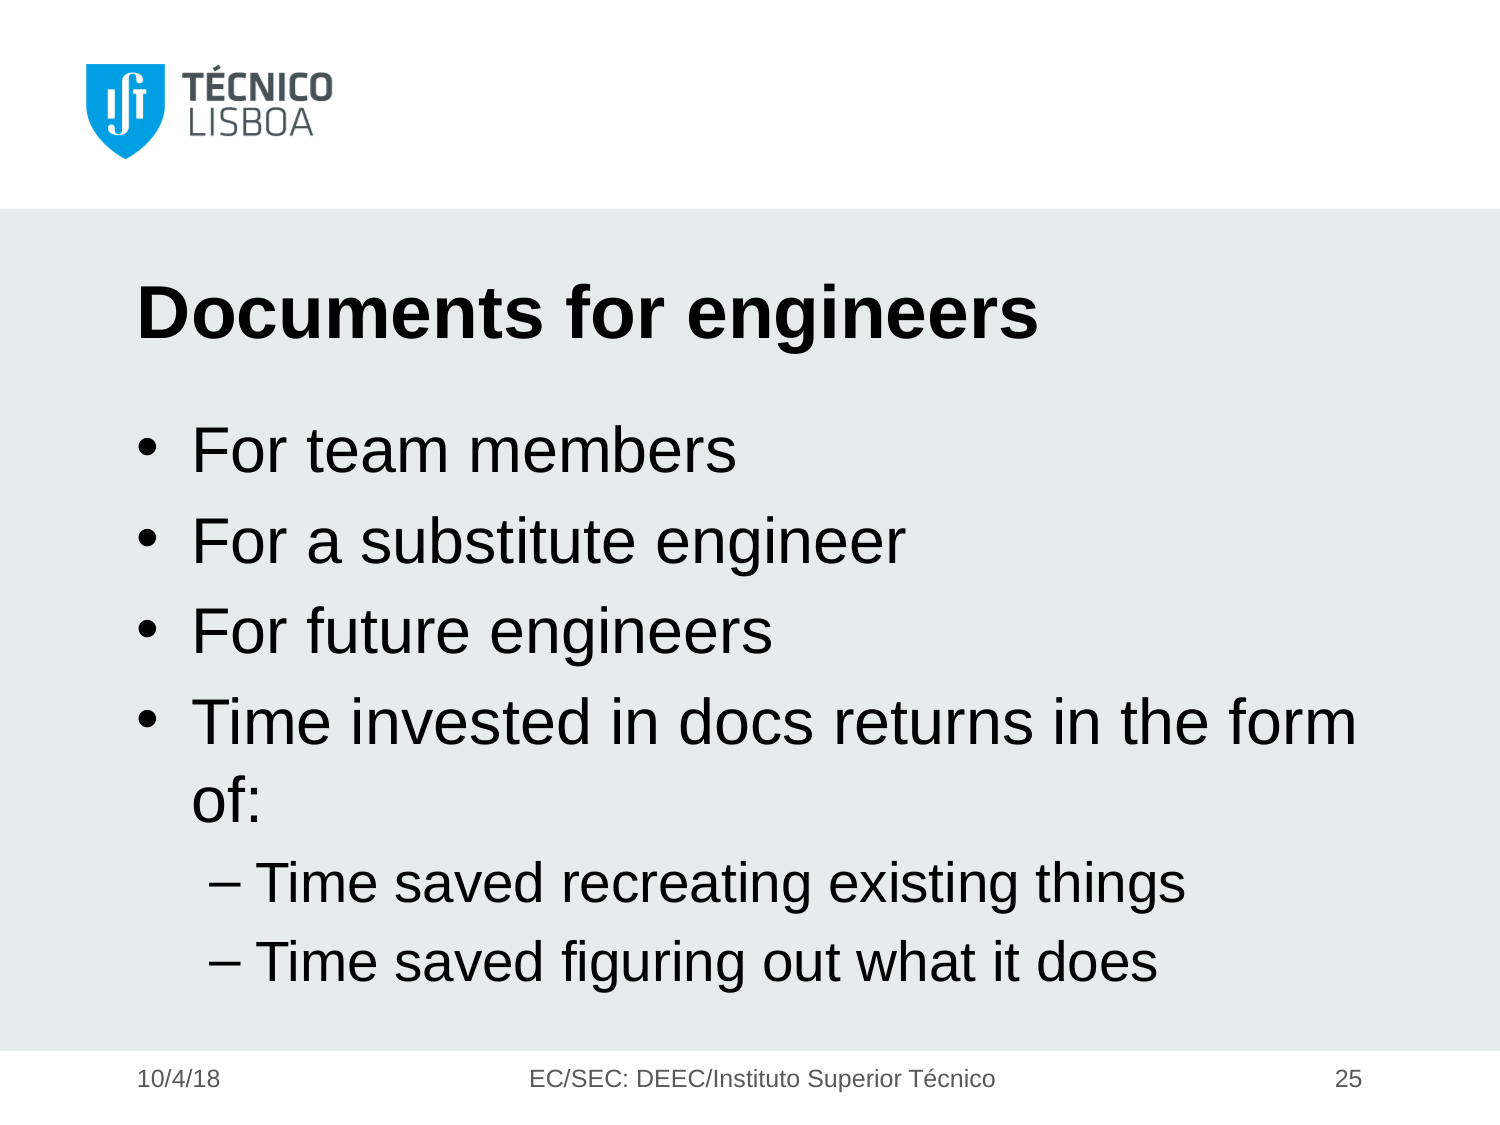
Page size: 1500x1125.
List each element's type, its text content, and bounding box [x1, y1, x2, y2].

title Documents for engineers [121, 237, 1378, 381]
slide_number 10/4/18 [121, 1052, 425, 1103]
picture [0, 0, 1500, 1125]
footer EC/SEC: DEEC/Instituto Superior Técnico [512, 1052, 1021, 1103]
slide_number [1077, 1052, 1378, 1103]
list For team members For a substitute engineer For future engineers Time invested in docs returns in the form of: Time saved recreating existing things Time saved figuring out what it does [121, 400, 1378, 1005]
